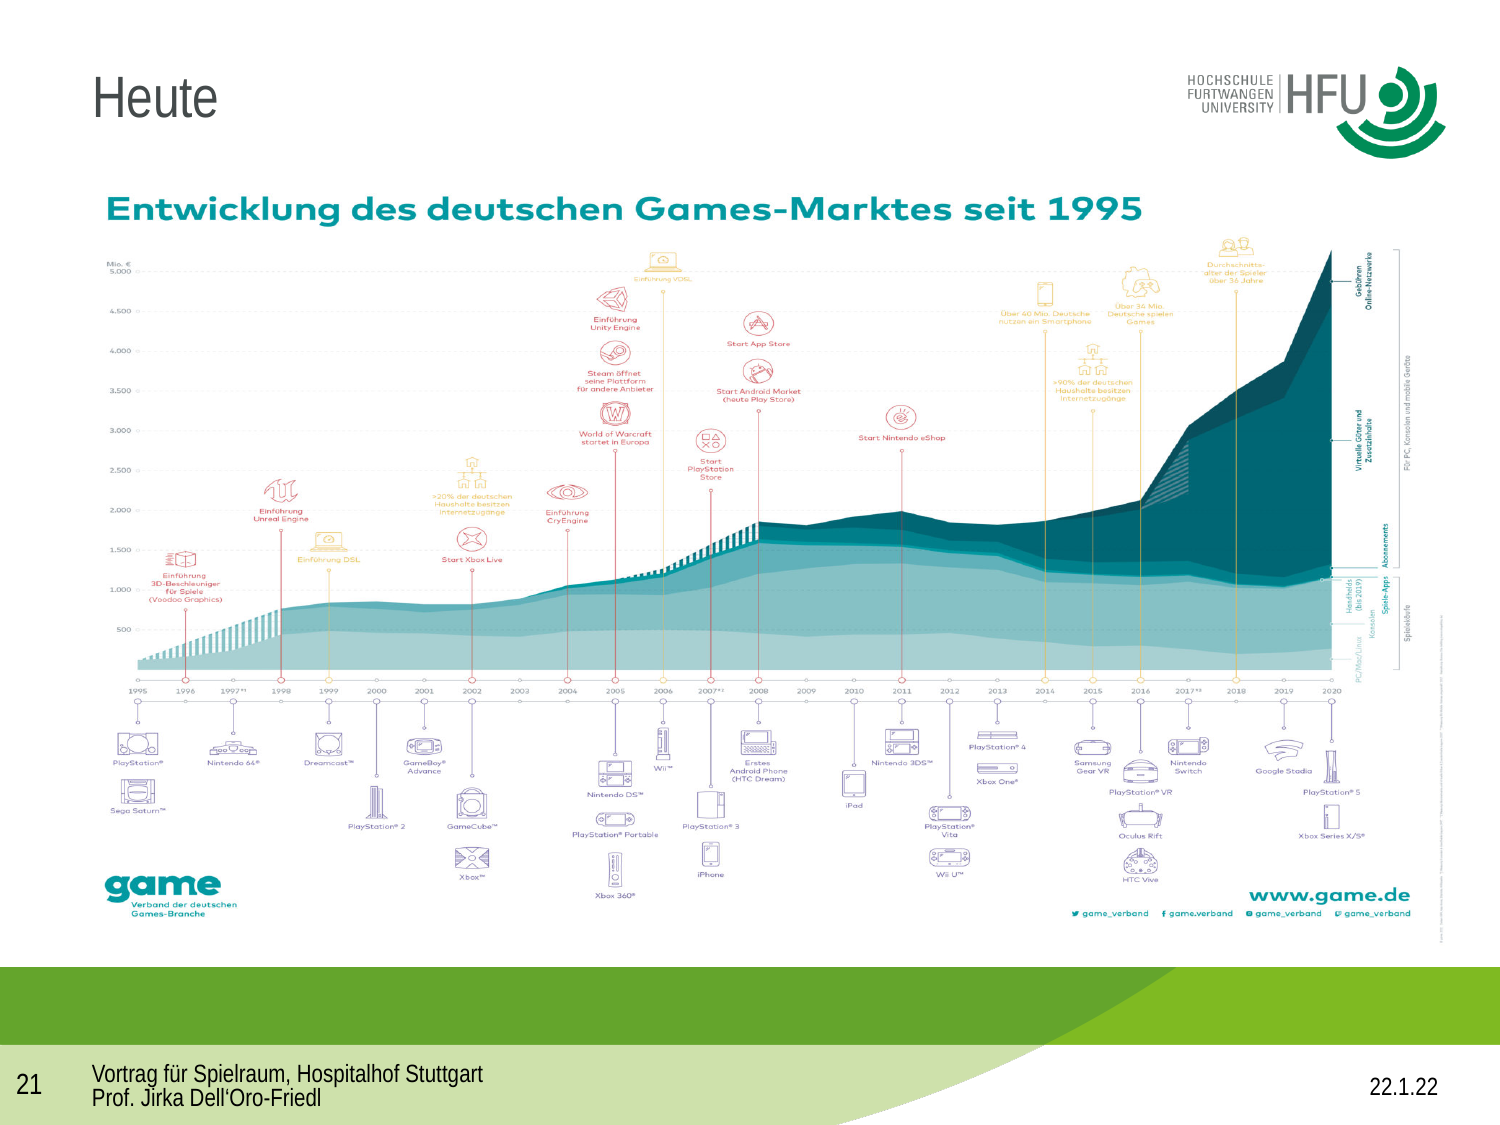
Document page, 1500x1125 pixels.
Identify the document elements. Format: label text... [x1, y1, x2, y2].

picture [0, 967, 1500, 1125]
picture [65, 53, 1454, 948]
title Heute [77, 64, 1353, 153]
